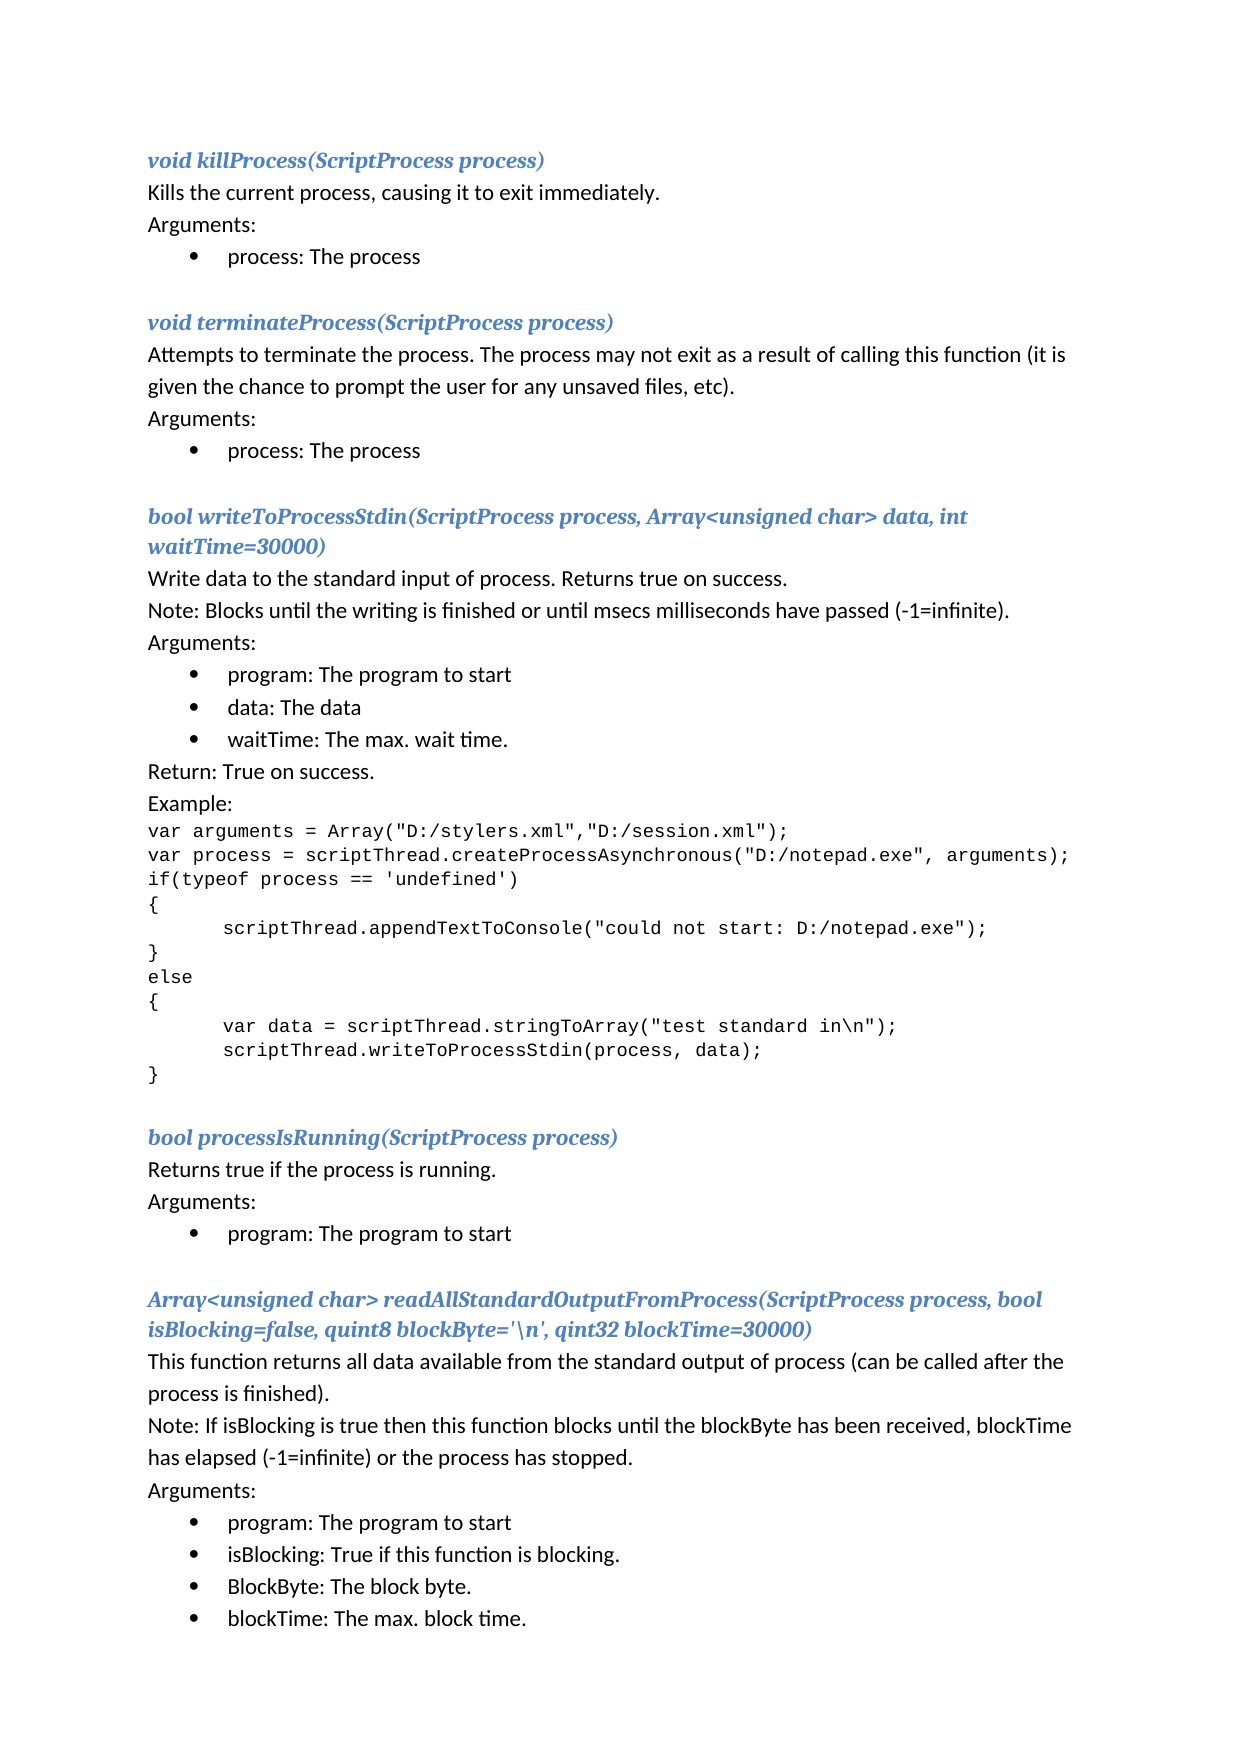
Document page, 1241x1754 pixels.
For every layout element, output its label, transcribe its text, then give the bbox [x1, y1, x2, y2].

text { [148, 992, 1093, 1013]
text scriptThread.appendTextToConsole("could not start: D:/notepad.exe"); [148, 919, 1093, 940]
text Arguments: [148, 404, 1093, 432]
list isBlocking: True if this function is blocking. [190, 1540, 1093, 1568]
text scriptThread.writeToProcessStdin(process, data); [148, 1041, 1093, 1062]
text Returns true if the process is running. [148, 1155, 1093, 1183]
list BlockByte: The block byte. [190, 1572, 1093, 1600]
text var arguments = Array("D:/stylers.xml","D:/session.xml"); [148, 821, 1093, 843]
list program: The program to start [190, 1508, 1093, 1536]
text if(typeof process == 'undefined') [148, 870, 1093, 891]
text } [148, 943, 1093, 964]
subtitle bool processIsRunning(ScriptProcess process) [148, 1125, 1093, 1151]
list blockTime: The max. block time. [190, 1604, 1093, 1632]
text Arguments: [148, 628, 1093, 656]
text Note: If isBlocking is true then this function blocks until the blockByte has been received, blockTime has elapsed (-1=infinite) or the process has stopped. [148, 1411, 1093, 1472]
text Example: [148, 789, 1093, 817]
text Kills the current process, causing it to exit immediately. [148, 178, 1093, 206]
text Return: True on success. [148, 757, 1093, 785]
subtitle bool writeToProcessStdin(ScriptProcess process, Array<unsigned char> data, int waitTime=30000) [148, 503, 1093, 560]
subtitle void terminateProcess(ScriptProcess process) [148, 309, 1093, 336]
list program: The program to start [190, 1219, 1093, 1247]
list process: The process [190, 242, 1093, 270]
text else [148, 968, 1093, 989]
subtitle void killProcess(ScriptProcess process) [148, 148, 1093, 174]
text Arguments: [148, 1476, 1093, 1504]
text Note: Blocks until the writing is finished or until msecs milliseconds have passed (-1=infinite). [148, 596, 1093, 624]
text Arguments: [148, 210, 1093, 238]
text This function returns all data available from the standard output of process (can be called after the process is finished). [148, 1347, 1093, 1407]
subtitle Array<unsigned char> readAllStandardOutputFromProcess(ScriptProcess process, bool isBlocking=false, quint8 blockByte='\n', qint32 blockTime=30000) [148, 1287, 1093, 1343]
text var data = scriptThread.stringToArray("test standard in\n"); [148, 1016, 1093, 1038]
text var process = scriptThread.createProcessAsynchronous("D:/notepad.exe", arguments); [148, 846, 1093, 867]
text Attempts to terminate the process. The process may not exit as a result of calling this function (it is given the chance to prompt the user for any unsaved files, etc). [148, 340, 1093, 400]
text } [148, 1065, 1093, 1086]
list waitTime: The max. wait time. [190, 725, 1093, 753]
list data: The data [190, 693, 1093, 721]
text Write data to the standard input of process. Returns true on success. [148, 564, 1093, 592]
text Arguments: [148, 1187, 1093, 1215]
text { [148, 894, 1093, 916]
list process: The process [190, 436, 1093, 464]
list program: The program to start [190, 661, 1093, 688]
